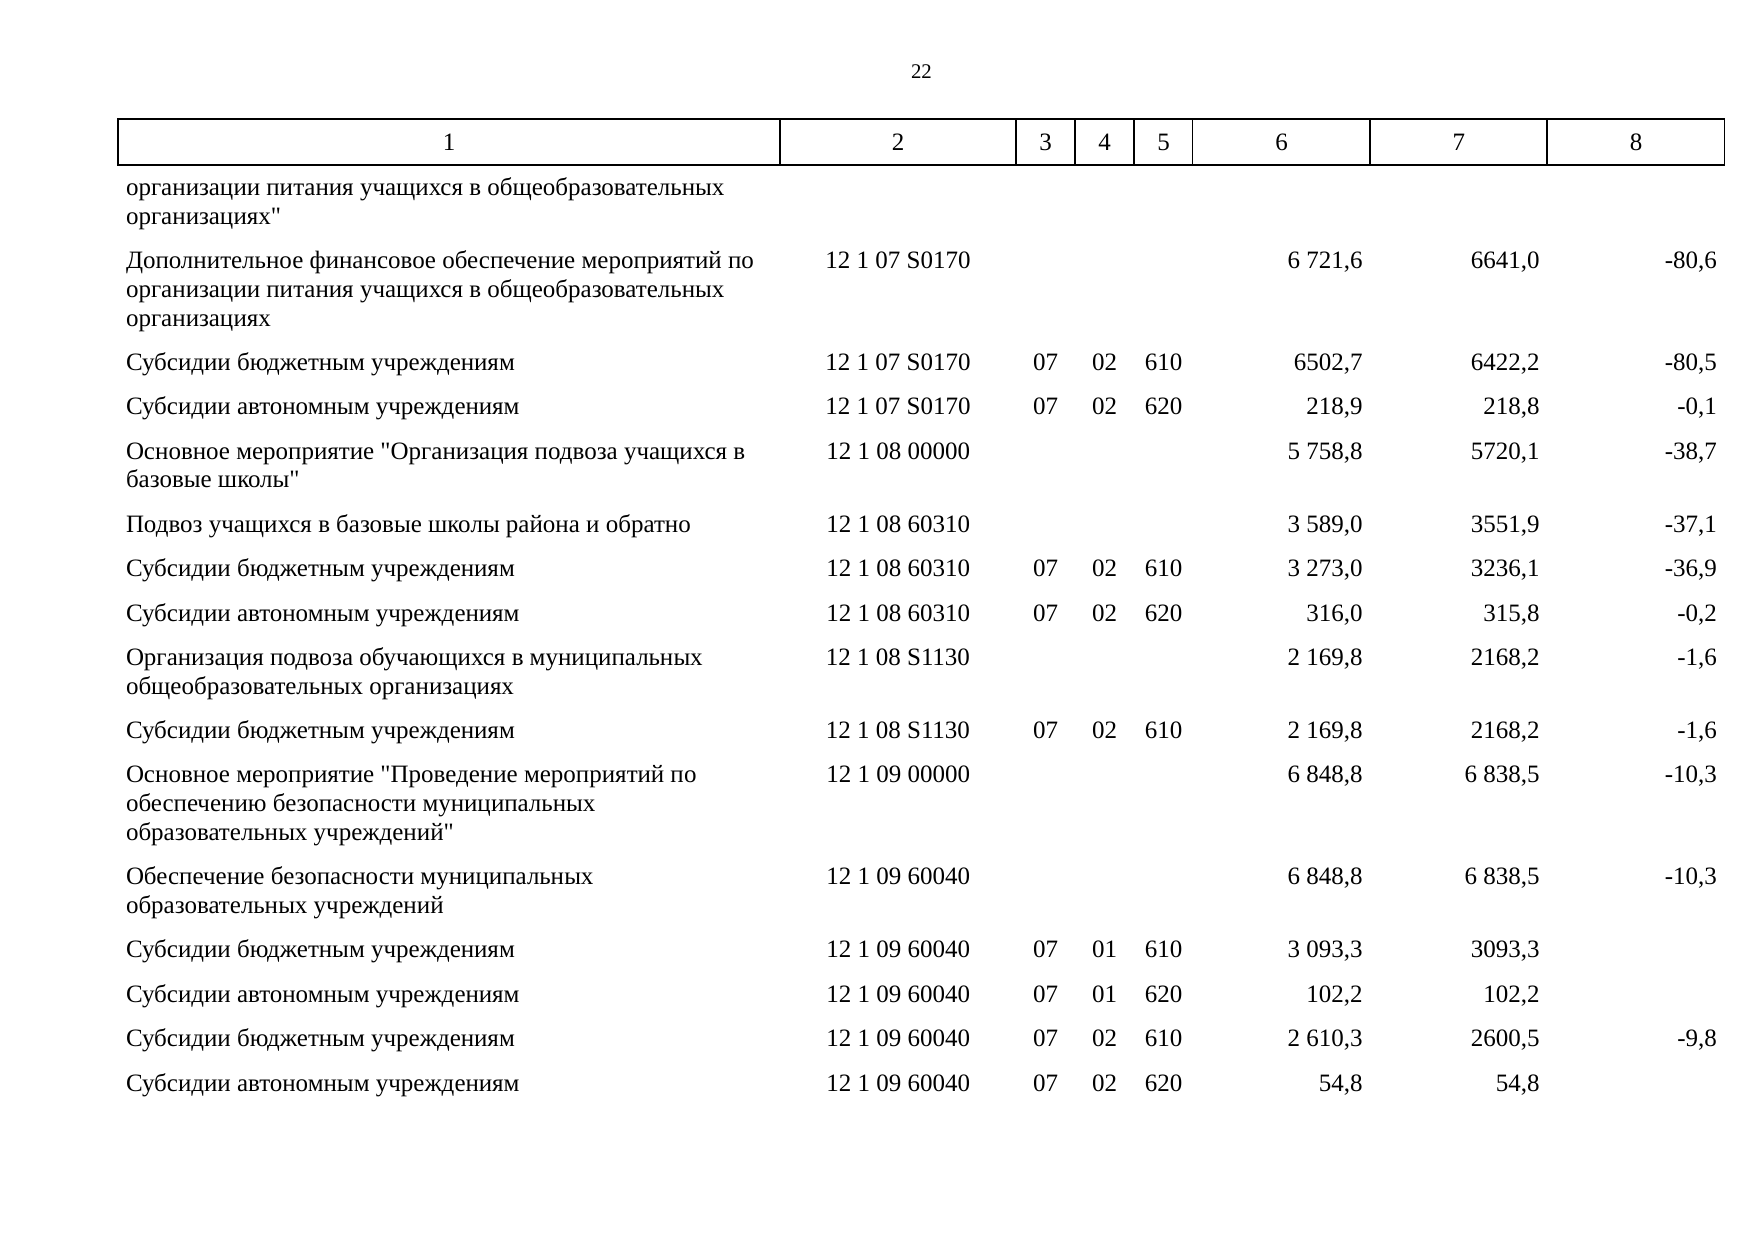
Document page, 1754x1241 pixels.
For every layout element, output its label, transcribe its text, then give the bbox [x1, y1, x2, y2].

table_header 8 [1555, 128, 1716, 156]
table_cell 07 [1016, 1015, 1075, 1060]
table_cell 3551,9 [1370, 501, 1547, 545]
table_cell 6 721,6 [1193, 237, 1370, 339]
table_cell Субсидии бюджетным учреждениям [118, 339, 780, 383]
table_header 2 [788, 128, 1008, 156]
table_cell 3 093,3 [1193, 927, 1370, 971]
table_cell 12 1 08 S1130 [780, 634, 1016, 707]
table_cell 07 [1016, 927, 1075, 971]
table_cell 07 [1016, 1060, 1075, 1104]
table_header [1193, 120, 1369, 164]
table_cell 102,2 [1193, 971, 1370, 1015]
table_cell [1075, 237, 1134, 339]
table_cell 01 [1075, 927, 1134, 971]
table_cell 620 [1134, 971, 1193, 1015]
table_cell 02 [1075, 339, 1134, 383]
table_cell 02 [1075, 590, 1134, 634]
table_cell [1547, 927, 1724, 971]
table_cell 2 169,8 [1193, 634, 1370, 707]
table_cell 620 [1134, 1060, 1193, 1104]
table_cell 610 [1134, 1015, 1193, 1060]
table_cell [1016, 428, 1075, 501]
table_cell 2168,2 [1370, 634, 1547, 707]
table_header 3 [1024, 128, 1067, 156]
table_cell 01 [1075, 971, 1134, 1015]
table_cell [1134, 428, 1193, 501]
table_cell 6 848,8 [1193, 752, 1370, 853]
table_cell [1075, 854, 1134, 927]
table_cell 07 [1016, 707, 1075, 752]
table_cell Субсидии бюджетным учреждениям [118, 545, 780, 590]
table_cell [1134, 501, 1193, 545]
table_cell [1547, 971, 1724, 1015]
table_cell 12 1 08 00000 [780, 428, 1016, 501]
table_cell -80,6 [1547, 237, 1724, 339]
table_cell 07 [1016, 384, 1075, 428]
table_cell 610 [1134, 927, 1193, 971]
table_cell 12 1 09 60040 [780, 854, 1016, 927]
table_cell Субсидии бюджетным учреждениям [118, 927, 780, 971]
table_cell [1016, 501, 1075, 545]
table_cell 2 169,8 [1193, 707, 1370, 752]
table_cell 620 [1134, 384, 1193, 428]
table_cell 12 1 08 60310 [780, 590, 1016, 634]
table_cell 12 1 09 60040 [780, 1060, 1016, 1104]
table_cell [1016, 634, 1075, 707]
table_cell 102,2 [1370, 971, 1547, 1015]
table_cell 610 [1134, 707, 1193, 752]
table_cell [1134, 237, 1193, 339]
table_header [1017, 120, 1074, 164]
table_cell -37,1 [1547, 501, 1724, 545]
table_cell 3093,3 [1370, 927, 1547, 971]
table_cell 3 589,0 [1193, 501, 1370, 545]
table_cell 02 [1075, 384, 1134, 428]
table_cell организации питания учащихся в общеобразовательных организациях" [118, 166, 780, 237]
table_cell [1016, 752, 1075, 853]
table_cell [1547, 166, 1724, 237]
table_cell 54,8 [1193, 1060, 1370, 1104]
table_cell 6 838,5 [1370, 854, 1547, 927]
table_header 6 [1201, 128, 1362, 156]
table_cell -1,6 [1547, 634, 1724, 707]
table_cell Дополнительное финансовое обеспечение мероприятий по организации питания учащихся в общеобразовательных организациях [118, 237, 780, 339]
table_header [781, 120, 1015, 164]
table_cell [1075, 634, 1134, 707]
table_cell [1134, 166, 1193, 237]
table_cell Организация подвоза обучающихся в муниципальных общеобразовательных организациях [118, 634, 780, 707]
table_cell 12 1 09 60040 [780, 1015, 1016, 1060]
table_cell Основное мероприятие "Проведение мероприятий по обеспечению безопасности муниципальных образовательных учреждений" [118, 752, 780, 853]
table_cell 12 1 08 S1130 [780, 707, 1016, 752]
table_cell 12 1 08 60310 [780, 545, 1016, 590]
table_header [1371, 120, 1546, 164]
table_cell 610 [1134, 339, 1193, 383]
table_cell [1075, 166, 1134, 237]
table_cell 02 [1075, 1060, 1134, 1104]
table_cell 07 [1016, 971, 1075, 1015]
table_cell 2 610,3 [1193, 1015, 1370, 1060]
table_cell [1193, 166, 1370, 237]
table_cell -1,6 [1547, 707, 1724, 752]
table_header [1076, 120, 1133, 164]
table_cell -0,1 [1547, 384, 1724, 428]
table_cell Субсидии автономным учреждениям [118, 590, 780, 634]
table_cell 07 [1016, 545, 1075, 590]
table_cell 620 [1134, 590, 1193, 634]
table_cell [1134, 752, 1193, 853]
table_cell 5 758,8 [1193, 428, 1370, 501]
table_cell 12 1 09 60040 [780, 927, 1016, 971]
table_cell -10,3 [1547, 854, 1724, 927]
table_cell 5720,1 [1370, 428, 1547, 501]
table_cell [1075, 752, 1134, 853]
table_cell 3236,1 [1370, 545, 1547, 590]
table_header [1135, 120, 1192, 164]
table_cell Субсидии автономным учреждениям [118, 971, 780, 1015]
table_cell [1016, 854, 1075, 927]
table_cell Субсидии бюджетным учреждениям [118, 1015, 780, 1060]
table_cell [1016, 166, 1075, 237]
table_cell 2600,5 [1370, 1015, 1547, 1060]
table_cell 6502,7 [1193, 339, 1370, 383]
table_cell 6641,0 [1370, 237, 1547, 339]
table_header 4 [1083, 128, 1126, 156]
table_cell 610 [1134, 545, 1193, 590]
table_cell Субсидии автономным учреждениям [118, 384, 780, 428]
table_cell -36,9 [1547, 545, 1724, 590]
table_cell 12 1 07 S0170 [780, 237, 1016, 339]
table_cell Подвоз учащихся в базовые школы района и обратно [118, 501, 780, 545]
table_cell 12 1 07 S0170 [780, 384, 1016, 428]
table_cell 12 1 07 S0170 [780, 339, 1016, 383]
table_cell 12 1 09 60040 [780, 971, 1016, 1015]
table_header 1 [126, 128, 772, 156]
table_header [119, 120, 779, 164]
table_cell 315,8 [1370, 590, 1547, 634]
table_cell 07 [1016, 339, 1075, 383]
table_cell 218,9 [1193, 384, 1370, 428]
table_header [1548, 120, 1724, 164]
table_cell -9,8 [1547, 1015, 1724, 1060]
table_cell Обеспечение безопасности муниципальных образовательных учреждений [118, 854, 780, 927]
table_cell 54,8 [1370, 1060, 1547, 1104]
table_cell [1134, 634, 1193, 707]
table_cell 3 273,0 [1193, 545, 1370, 590]
table_cell 02 [1075, 1015, 1134, 1060]
table_cell [780, 166, 1016, 237]
table_cell -0,2 [1547, 590, 1724, 634]
table_cell 2168,2 [1370, 707, 1547, 752]
table_cell -38,7 [1547, 428, 1724, 501]
table_header 7 [1378, 128, 1539, 156]
table_cell [1547, 1060, 1724, 1104]
table_cell 02 [1075, 707, 1134, 752]
table_cell [1134, 854, 1193, 927]
table_cell 12 1 08 60310 [780, 501, 1016, 545]
table_cell Субсидии бюджетным учреждениям [118, 707, 780, 752]
table_cell Основное мероприятие "Организация подвоза учащихся в базовые школы" [118, 428, 780, 501]
table_cell 02 [1075, 545, 1134, 590]
table_header 5 [1142, 128, 1185, 156]
table_cell Субсидии автономным учреждениям [118, 1060, 780, 1104]
table_cell 12 1 09 00000 [780, 752, 1016, 853]
table_cell 218,8 [1370, 384, 1547, 428]
table_cell 6 838,5 [1370, 752, 1547, 853]
table_cell [1370, 166, 1547, 237]
table_cell 316,0 [1193, 590, 1370, 634]
table_cell 07 [1016, 590, 1075, 634]
table_cell 6 848,8 [1193, 854, 1370, 927]
table_cell -10,3 [1547, 752, 1724, 853]
table_cell 6422,2 [1370, 339, 1547, 383]
table_cell [1075, 428, 1134, 501]
table_cell -80,5 [1547, 339, 1724, 383]
table_cell [1075, 501, 1134, 545]
table_cell [1016, 237, 1075, 339]
